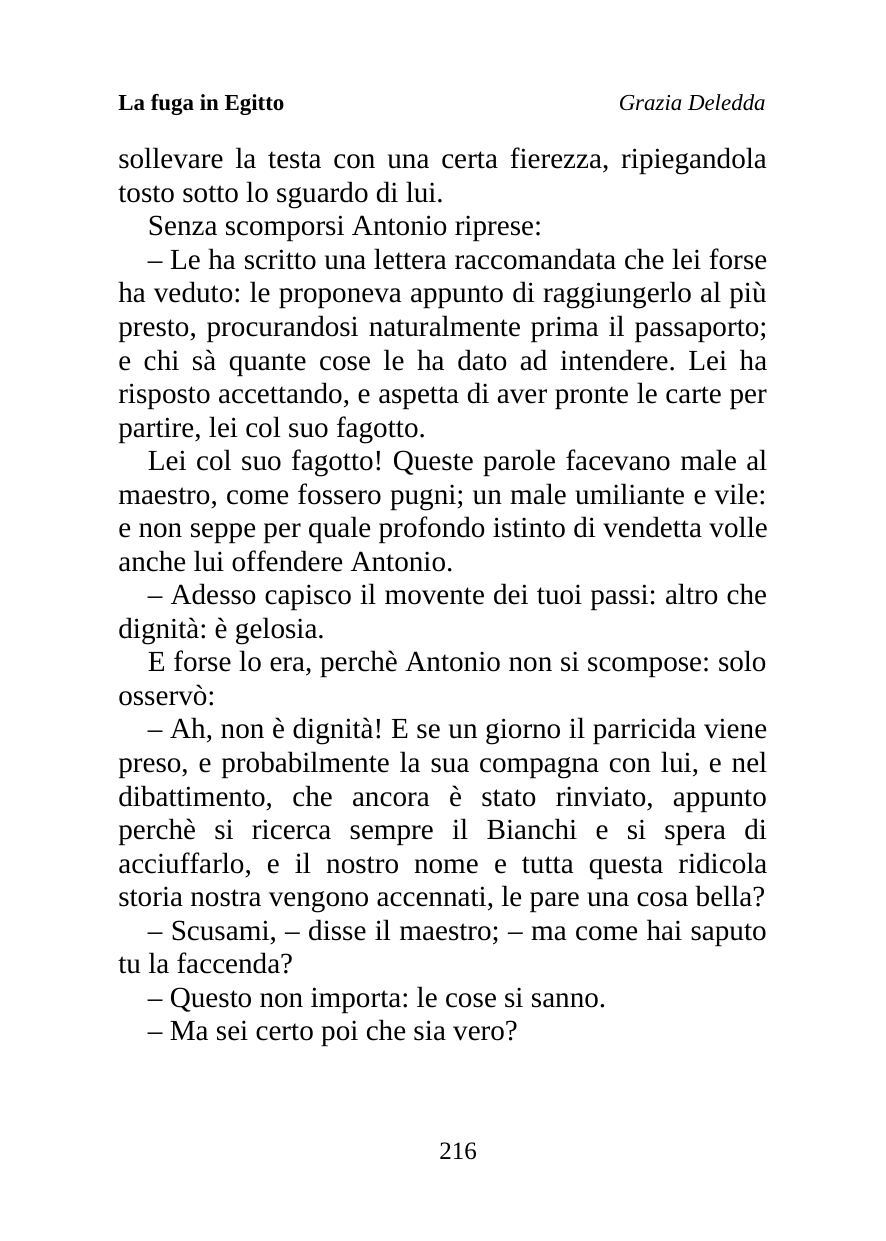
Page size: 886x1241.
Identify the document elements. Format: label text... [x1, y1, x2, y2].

text Lei col suo fagotto! Queste parole facevano male al maestro, come fossero pugni; un male umiliante e vile: e non seppe per quale profondo istinto di vendetta volle anche lui offendere Antonio. [118, 443, 768, 577]
text E forse lo era, perchè Antonio non si scompose: solo osservò: [118, 644, 768, 712]
text – Ma sei certo poi che sia vero? [118, 1013, 768, 1047]
text – Adesso capisco il movente dei tuoi passi: altro che dignità: è gelosia. [118, 577, 768, 644]
text – Ah, non è dignità! E se un giorno il parricida viene preso, e probabilmente la sua compagna con lui, e nel dibattimento, che ancora è stato rinviato, appunto perchè si ricerca sempre il Bianchi e si spera di acciuffarlo, e il nostro nome e tutta questa ridicola storia nostra vengono accennati, le pare una cosa bella? [118, 712, 768, 913]
text – Scusami, – disse il maestro; – ma come hai saputo tu la faccenda? [118, 913, 768, 980]
text sollevare la testa con una certa fierezza, ripiegandola tosto sotto lo sguardo di lui. [118, 141, 768, 208]
text – Le ha scritto una lettera raccomandata che lei forse ha veduto: le proponeva appunto di raggiungerlo al più presto, procurandosi naturalmente prima il passaporto; e chi sà quante cose le ha dato ad intendere. Lei ha risposto accettando, e aspetta di aver pronte le carte per partire, lei col suo fagotto. [118, 242, 768, 443]
text – Questo non importa: le cose si sanno. [118, 980, 768, 1013]
text Senza scomporsi Antonio riprese: [118, 208, 768, 242]
